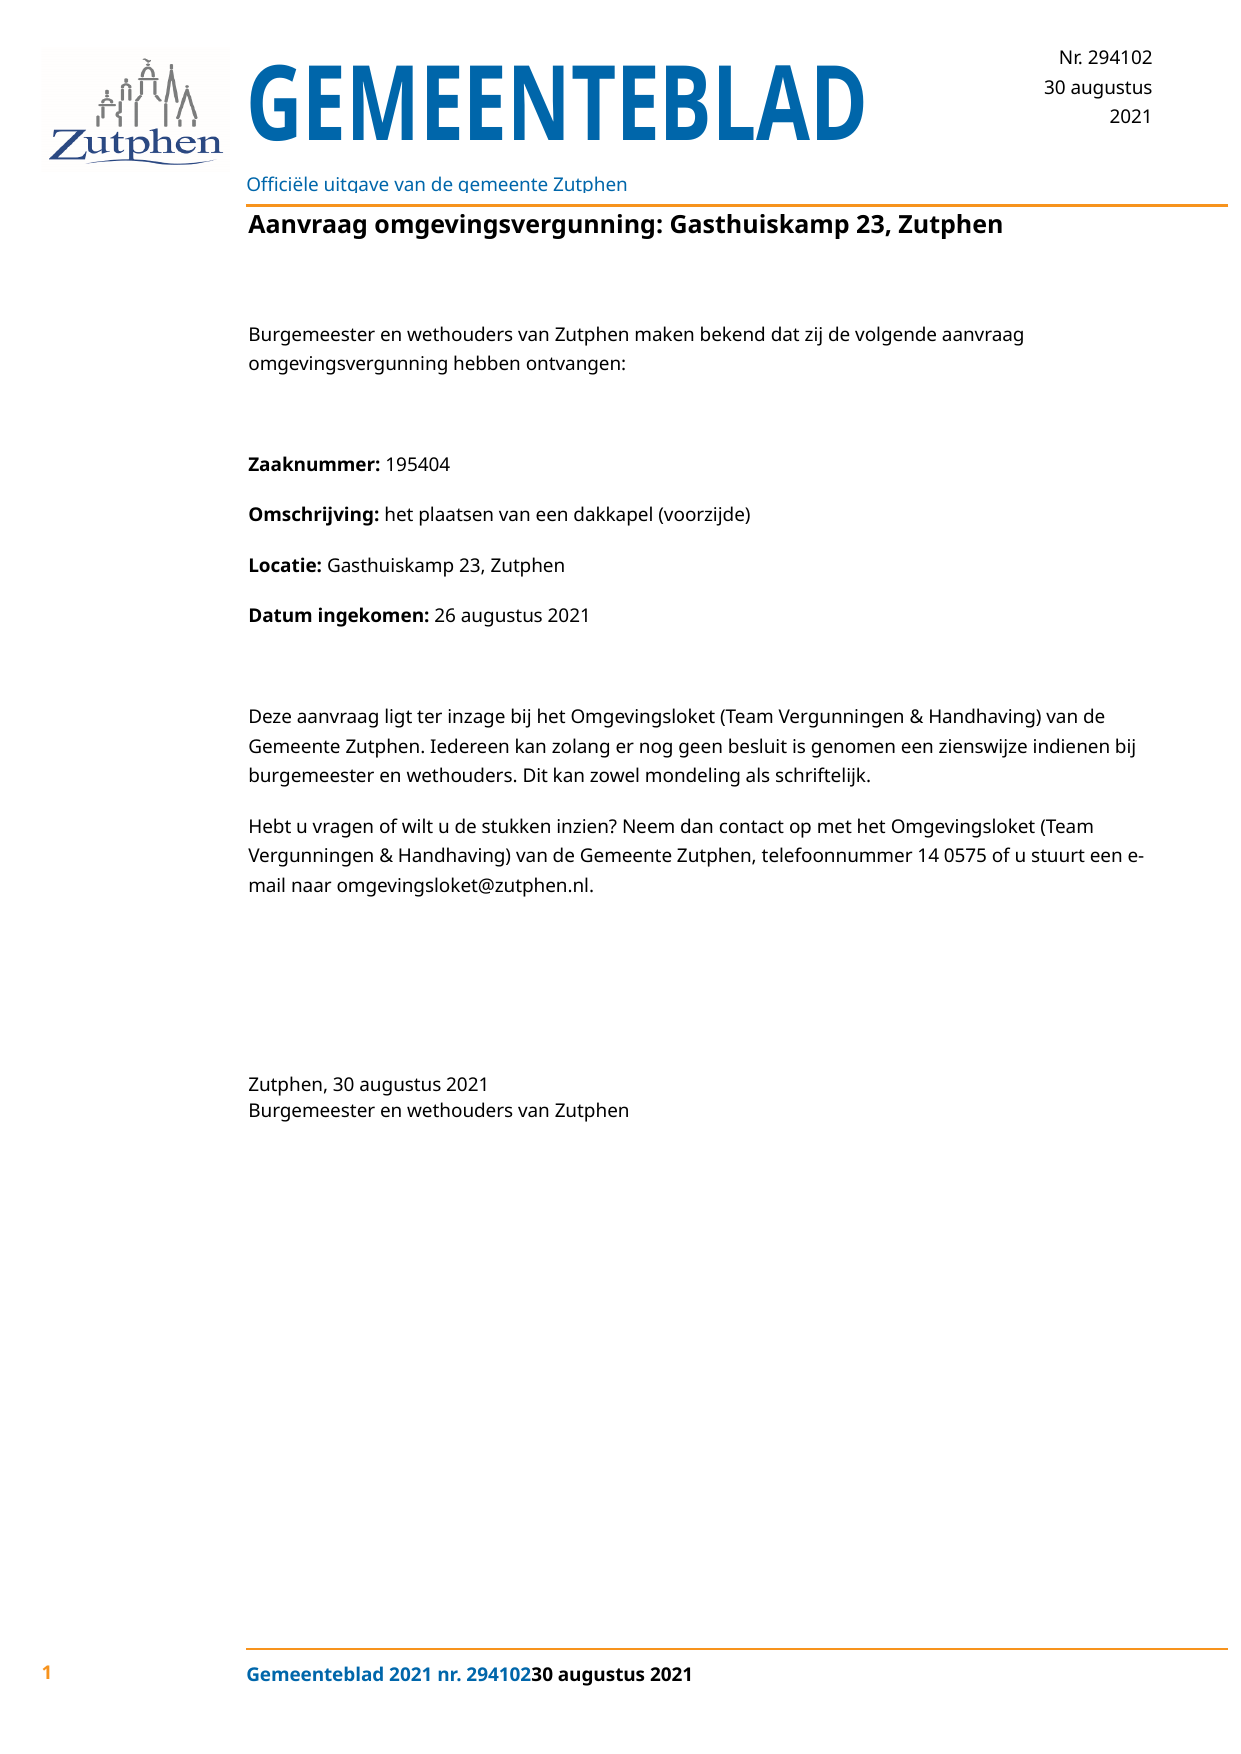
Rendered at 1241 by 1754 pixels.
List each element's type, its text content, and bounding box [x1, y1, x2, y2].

text Datum ingekomen: 26 augustus 2021 [248, 602, 1152, 628]
text Locatie: Gasthuiskamp 23, Zutphen [248, 552, 1152, 578]
text Zutphen, 30 augustus 2021 [248, 1071, 1152, 1097]
text Omschrijving: het plaatsen van een dakkapel (voorzijde) [248, 502, 1152, 527]
text Burgemeester en wethouders van Zutphen [248, 1097, 1152, 1122]
text Aanvraag omgevingsvergunning: Gasthuiskamp 23, Zutphen [248, 207, 1152, 241]
text Burgemeester en wethouders van Zutphen maken bekend dat zij de volgende aanvraag omgevingsvergunning hebben ontvangen: [248, 321, 1152, 376]
text Hebt u vragen of wilt u de stukken inzien? Neem dan contact op met het Omgevingsloket (Team Vergunningen & Handhaving) van de Gemeente Zutphen, telefoonnummer 14 0575 of u stuurt een e-mail naar omgevingsloket@zutphen.nl. [248, 813, 1152, 898]
picture [41, 47, 231, 172]
text Zaaknummer: 195404 [248, 451, 1152, 477]
text Deze aanvraag ligt ter inzage bij het Omgevingsloket (Team Vergunningen & Handhaving) van de Gemeente Zutphen. Iedereen kan zolang er nog geen besluit is genomen een zienswijze indienen bij burgemeester en wethouders. Dit kan zowel mondeling als schriftelijk. [248, 703, 1152, 788]
